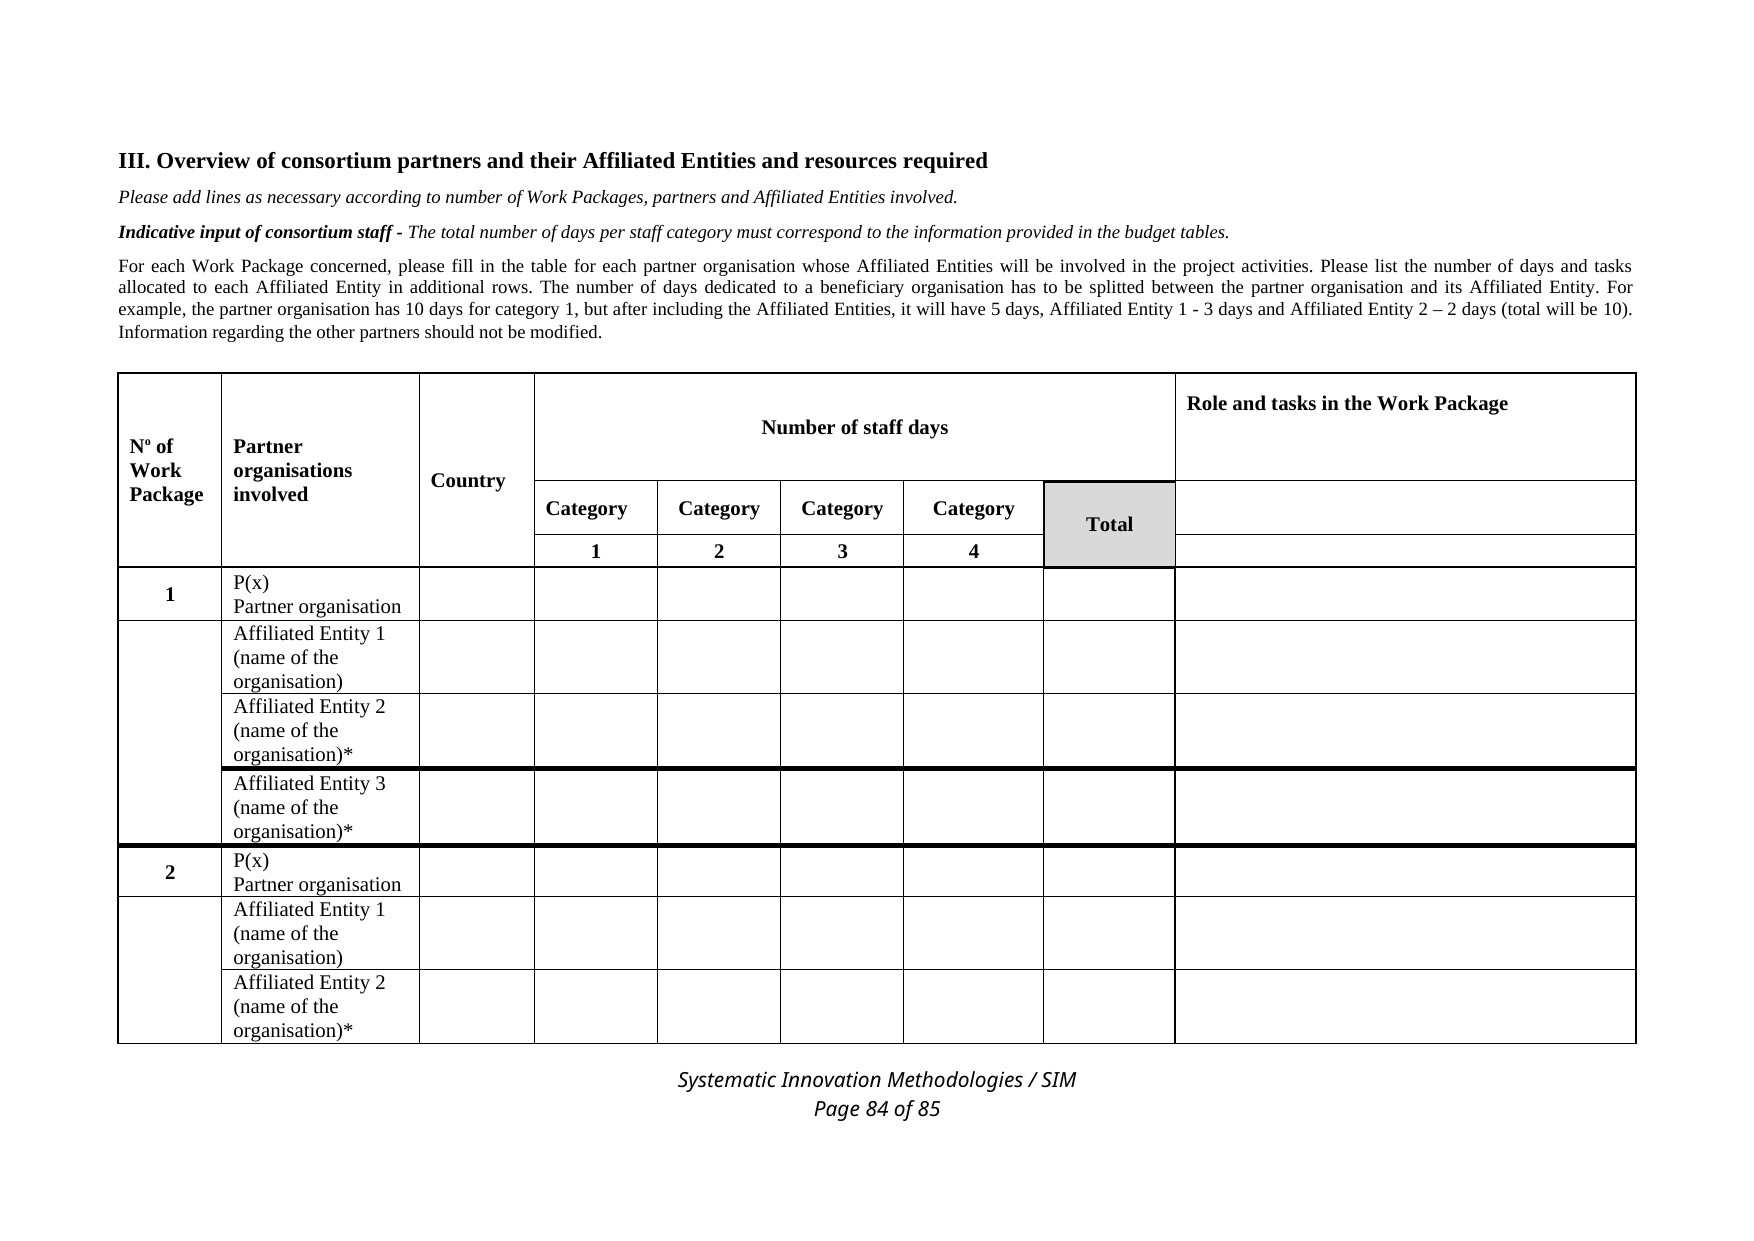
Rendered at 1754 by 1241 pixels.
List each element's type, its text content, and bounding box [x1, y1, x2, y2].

table_cell [119, 621, 221, 843]
table_cell [420, 568, 534, 619]
text III. Overview of consortium partners and their Affiliated Entities and resources required [118, 148, 1636, 174]
table_header Country [420, 374, 534, 566]
text Indicative input of consortium staff - The total number of days per staff category must correspond to the information provided in the budget tables. [118, 221, 1636, 242]
table_cell [1176, 535, 1635, 566]
table_cell [535, 970, 657, 1042]
table_cell [1176, 481, 1635, 533]
table_cell [904, 621, 1043, 693]
table_cell [904, 694, 1043, 766]
table_cell Affiliated Entity 3 (name of the organisation)* [222, 771, 419, 843]
table_cell [658, 694, 780, 766]
table_cell [535, 848, 657, 896]
table_cell [1176, 694, 1635, 766]
text For each Work Package concerned, please fill in the table for each partner organisation whose Affiliated Entities will be involved in the project activities. Please list the number of days and tasks allocated to each Affiliated Entity in additional rows. The number of days dedicated to a beneficiary organisation has to be splitted between the partner organisation and its Affiliated Entity. For example, the partner organisation has 10 days for category 1, but after including the Affiliated Entities, it will have 5 days, Affiliated Entity 1 - 3 days and Affiliated Entity 2 – 2 days (total will be 10). Information regarding the other partners should not be modified. [118, 254, 1636, 343]
table_header Role and tasks in the Work Package [1176, 374, 1635, 480]
table_cell [1176, 970, 1635, 1042]
table_cell [781, 771, 903, 843]
table_cell [119, 897, 221, 1042]
table_cell 2 [658, 535, 780, 566]
table_cell [535, 694, 657, 766]
table_cell P(x) Partner organisation [222, 568, 419, 619]
table_header No of Work Package [119, 374, 221, 566]
table_cell [904, 897, 1043, 969]
table_cell [1176, 568, 1635, 619]
table_cell Affiliated Entity 2 (name of the organisation)* [222, 970, 419, 1042]
table_cell [781, 970, 903, 1042]
table_cell [1044, 970, 1174, 1042]
table_cell [658, 848, 780, 896]
table_cell [904, 970, 1043, 1042]
table_cell P(x) Partner organisation [222, 848, 419, 896]
table_cell [535, 568, 657, 619]
table_cell 1 [535, 535, 657, 566]
table_cell [1176, 848, 1635, 896]
table_cell Affiliated Entity 1 (name of the organisation) [222, 621, 419, 693]
table_cell 1 [119, 568, 221, 619]
table_cell Affiliated Entity 1 (name of the organisation) [222, 897, 419, 969]
table_cell [1176, 771, 1635, 843]
table_cell [781, 568, 903, 619]
table_cell [420, 848, 534, 896]
table_cell [1044, 897, 1174, 969]
table_header Number of staff days [535, 374, 1175, 480]
table_cell Category [658, 481, 780, 533]
table_cell Total [1045, 483, 1175, 566]
table_cell [904, 771, 1043, 843]
table_cell [781, 897, 903, 969]
table_cell [1044, 569, 1174, 619]
table_cell [535, 621, 657, 693]
table_cell [658, 621, 780, 693]
table_cell [658, 771, 780, 843]
table_cell [781, 694, 903, 766]
table_cell [1044, 771, 1174, 843]
table_cell Affiliated Entity 2 (name of the organisation)* [222, 694, 419, 766]
table_cell [420, 771, 534, 843]
table_cell [535, 771, 657, 843]
table_cell [420, 621, 534, 693]
table_cell Category [904, 481, 1043, 533]
table_cell [420, 694, 534, 766]
table_cell [1044, 621, 1174, 693]
table_cell [658, 568, 780, 619]
table_cell [420, 897, 534, 969]
table_cell 4 [904, 535, 1043, 566]
table_cell [658, 897, 780, 969]
table_cell [1176, 897, 1635, 969]
table_cell Category [781, 481, 903, 533]
table_cell [1044, 694, 1174, 766]
table_cell 3 [781, 535, 903, 566]
table_cell [420, 970, 534, 1042]
table_cell [904, 568, 1043, 619]
table_cell [781, 621, 903, 693]
table_cell [1044, 848, 1174, 896]
table_cell [535, 897, 657, 969]
table_cell 2 [119, 848, 221, 896]
table_cell [1176, 621, 1635, 693]
text Please add lines as necessary according to number of Work Packages, partners and Affiliated Entities involved. [118, 186, 1636, 208]
table_cell Category [535, 481, 657, 533]
table_cell [904, 848, 1043, 896]
table_cell [658, 970, 780, 1042]
table_header Partner organisations involved [222, 374, 419, 566]
table_cell [781, 848, 903, 896]
